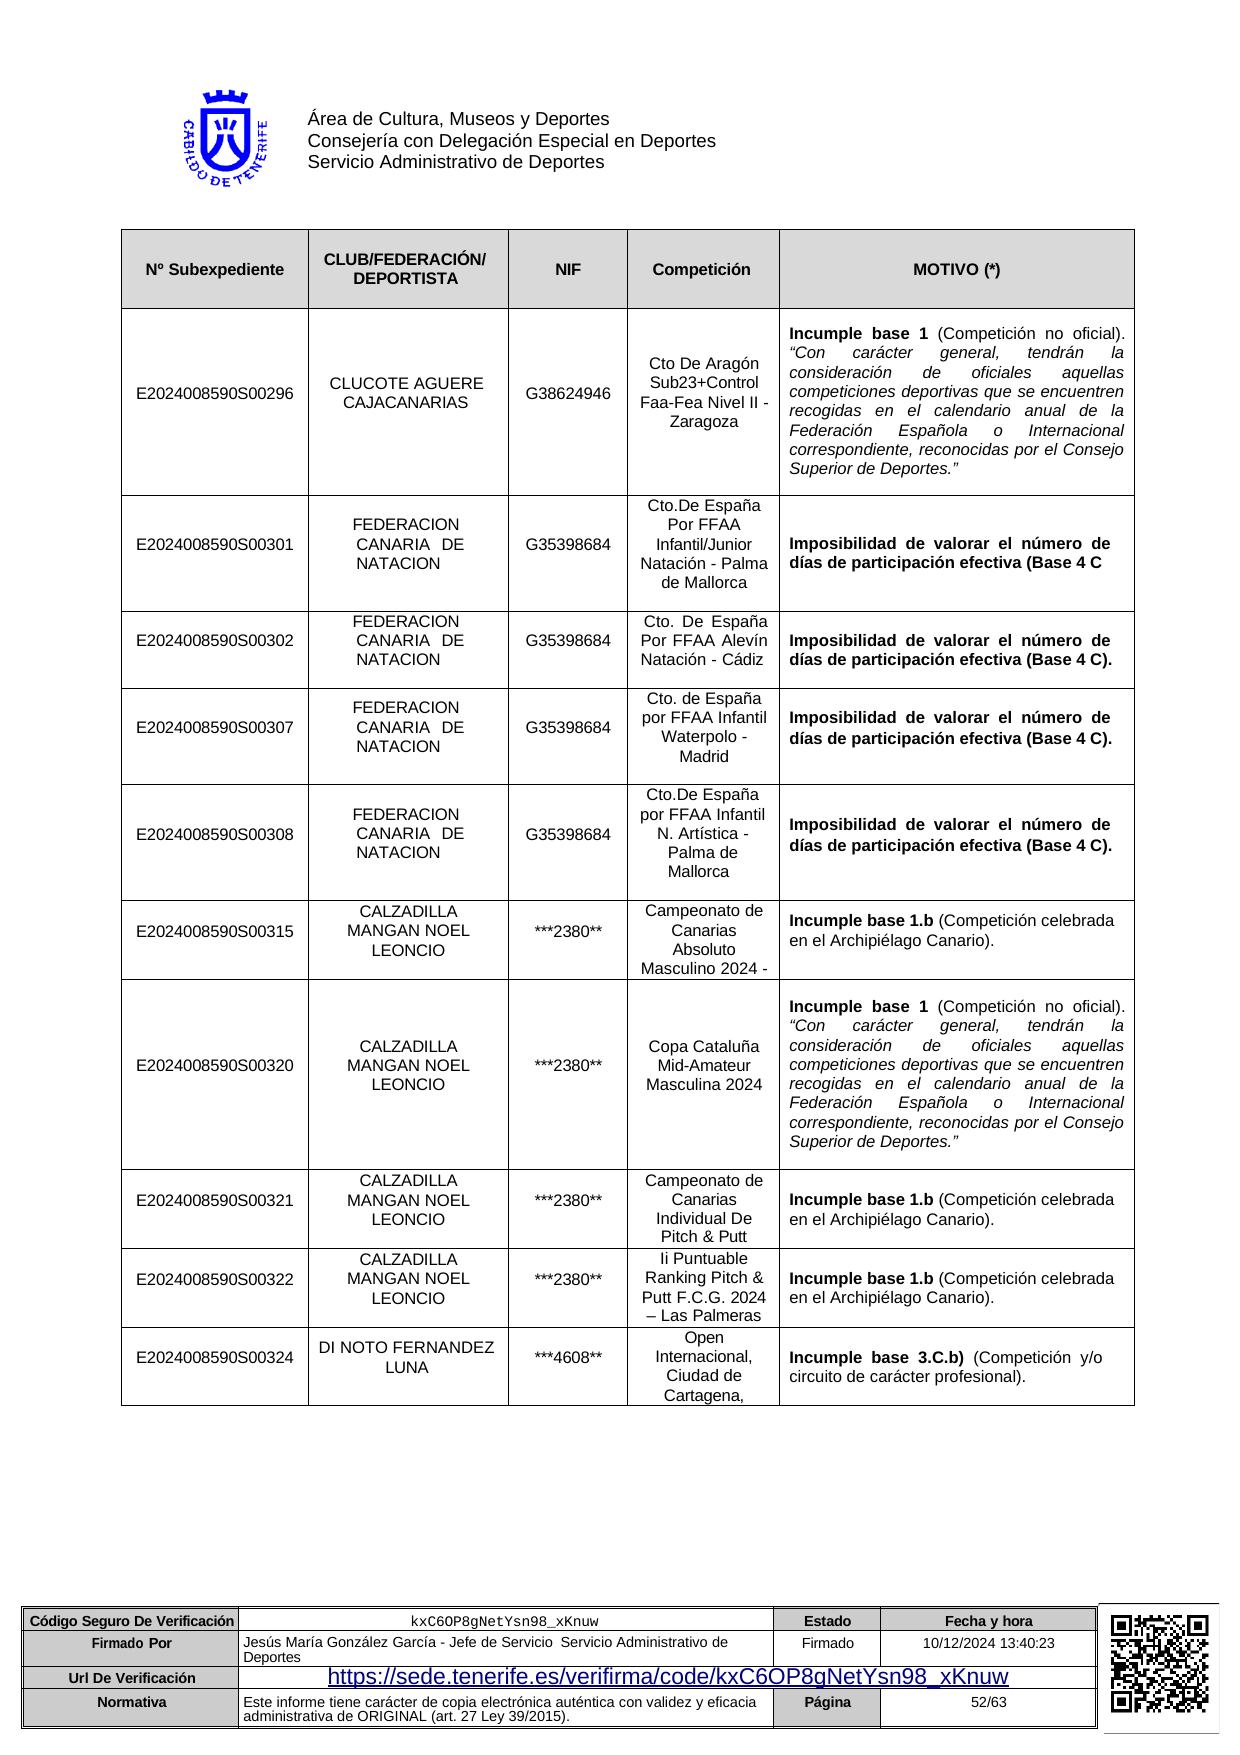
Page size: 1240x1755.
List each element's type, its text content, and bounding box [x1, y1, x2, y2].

table_cell E2024008590S00296 [122, 309, 308, 494]
table_cell FEDERACION CANARIA DE NATACION [309, 612, 508, 687]
table_cell Imposibilidad de valorar el número de días de participación efectiva (Base 4 C). [780, 785, 1134, 900]
table_cell DI NOTO FERNANDEZ LUNA [309, 1328, 508, 1405]
table_header Competición [628, 230, 779, 308]
table_cell Imposibilidad de valorar el número de días de participación efectiva (Base 4 C [780, 496, 1134, 611]
table_cell Ii Puntuable Ranking Pitch & Putt F.C.G. 2024 – Las Palmeras [628, 1249, 779, 1327]
table_cell ***2380** [509, 901, 627, 979]
table_cell Open Internacional, Ciudad de Cartagena, [628, 1328, 779, 1405]
table_cell Imposibilidad de valorar el número de días de participación efectiva (Base 4 C). [780, 689, 1134, 784]
table_cell Incumple base 1 (Competición no oficial). “Con carácter general, tendrán la consideración de oficiales aquellas competiciones deportivas que se encuentren recogidas en el calendario anual de la Federación Española o Internacional correspondiente, reconocidas por el Consejo Superior de Deportes.” [780, 309, 1134, 494]
table_header MOTIVO (*) [780, 230, 1134, 308]
table_cell Cto. de España por FFAA Infantil Waterpolo - Madrid [628, 689, 779, 784]
table_cell Cto.De España por FFAA Infantil N. Artística - Palma de Mallorca [628, 785, 779, 900]
table_cell E2024008590S00321 [122, 1170, 308, 1248]
table_header Nº Subexpediente [122, 230, 308, 308]
table_cell Incumple base 1 (Competición no oficial). “Con carácter general, tendrán la consideración de oficiales aquellas competiciones deportivas que se encuentren recogidas en el calendario anual de la Federación Española o Internacional correspondiente, reconocidas por el Consejo Superior de Deportes.” [780, 980, 1134, 1169]
table_cell G38624946 [509, 309, 627, 494]
table_cell CLUCOTE AGUERE CAJACANARIAS [309, 309, 508, 494]
table_cell E2024008590S00322 [122, 1249, 308, 1327]
table_cell Copa Cataluña Mid-Amateur Masculina 2024 [628, 980, 779, 1169]
table_cell Cto.De España Por FFAA Infantil/Junior Natación - Palma de Mallorca [628, 496, 779, 611]
table_cell Incumple base 1.b (Competición celebrada en el Archipiélago Canario). [780, 1170, 1134, 1248]
table_cell Campeonato de Canarias Individual De Pitch & Putt [628, 1170, 779, 1248]
table_cell CALZADILLA MANGAN NOEL LEONCIO [309, 980, 508, 1169]
table_cell E2024008590S00324 [122, 1328, 308, 1405]
table_cell G35398684 [509, 785, 627, 900]
table_header NIF [509, 230, 627, 308]
table_cell G35398684 [509, 496, 627, 611]
table_cell ***2380** [509, 1170, 627, 1248]
table_header CLUB/FEDERACIÓN/ DEPORTISTA [309, 230, 508, 308]
table_cell CALZADILLA MANGAN NOEL LEONCIO [309, 1249, 508, 1327]
table_cell Cto De Aragón Sub23+Control Faa-Fea Nivel II - Zaragoza [628, 309, 779, 494]
table_cell G35398684 [509, 612, 627, 687]
table_cell E2024008590S00302 [122, 612, 308, 687]
table_cell FEDERACION CANARIA DE NATACION [309, 785, 508, 900]
table_cell Campeonato de Canarias Absoluto Masculino 2024 - [628, 901, 779, 979]
table_cell ***2380** [509, 1249, 627, 1327]
table_cell Cto. De España Por FFAA Alevín Natación - Cádiz [628, 612, 779, 687]
table_cell FEDERACION CANARIA DE NATACION [309, 689, 508, 784]
table_cell Incumple base 1.b (Competición celebrada en el Archipiélago Canario). [780, 1249, 1134, 1327]
table_cell E2024008590S00320 [122, 980, 308, 1169]
table_cell E2024008590S00301 [122, 496, 308, 611]
table_cell CALZADILLA MANGAN NOEL LEONCIO [309, 901, 508, 979]
table_cell E2024008590S00308 [122, 785, 308, 900]
table_cell Incumple base 3.C.b) (Competición y/o circuito de carácter profesional). [780, 1328, 1134, 1405]
table_cell G35398684 [509, 689, 627, 784]
table_cell E2024008590S00315 [122, 901, 308, 979]
table_cell ***2380** [509, 980, 627, 1169]
table_cell CALZADILLA MANGAN NOEL LEONCIO [309, 1170, 508, 1248]
table_cell Imposibilidad de valorar el número de días de participación efectiva (Base 4 C). [780, 612, 1134, 687]
table_cell FEDERACION CANARIA DE NATACION [309, 496, 508, 611]
table_cell ***4608** [509, 1328, 627, 1405]
table_cell Incumple base 1.b (Competición celebrada en el Archipiélago Canario). [780, 901, 1134, 979]
table_cell E2024008590S00307 [122, 689, 308, 784]
